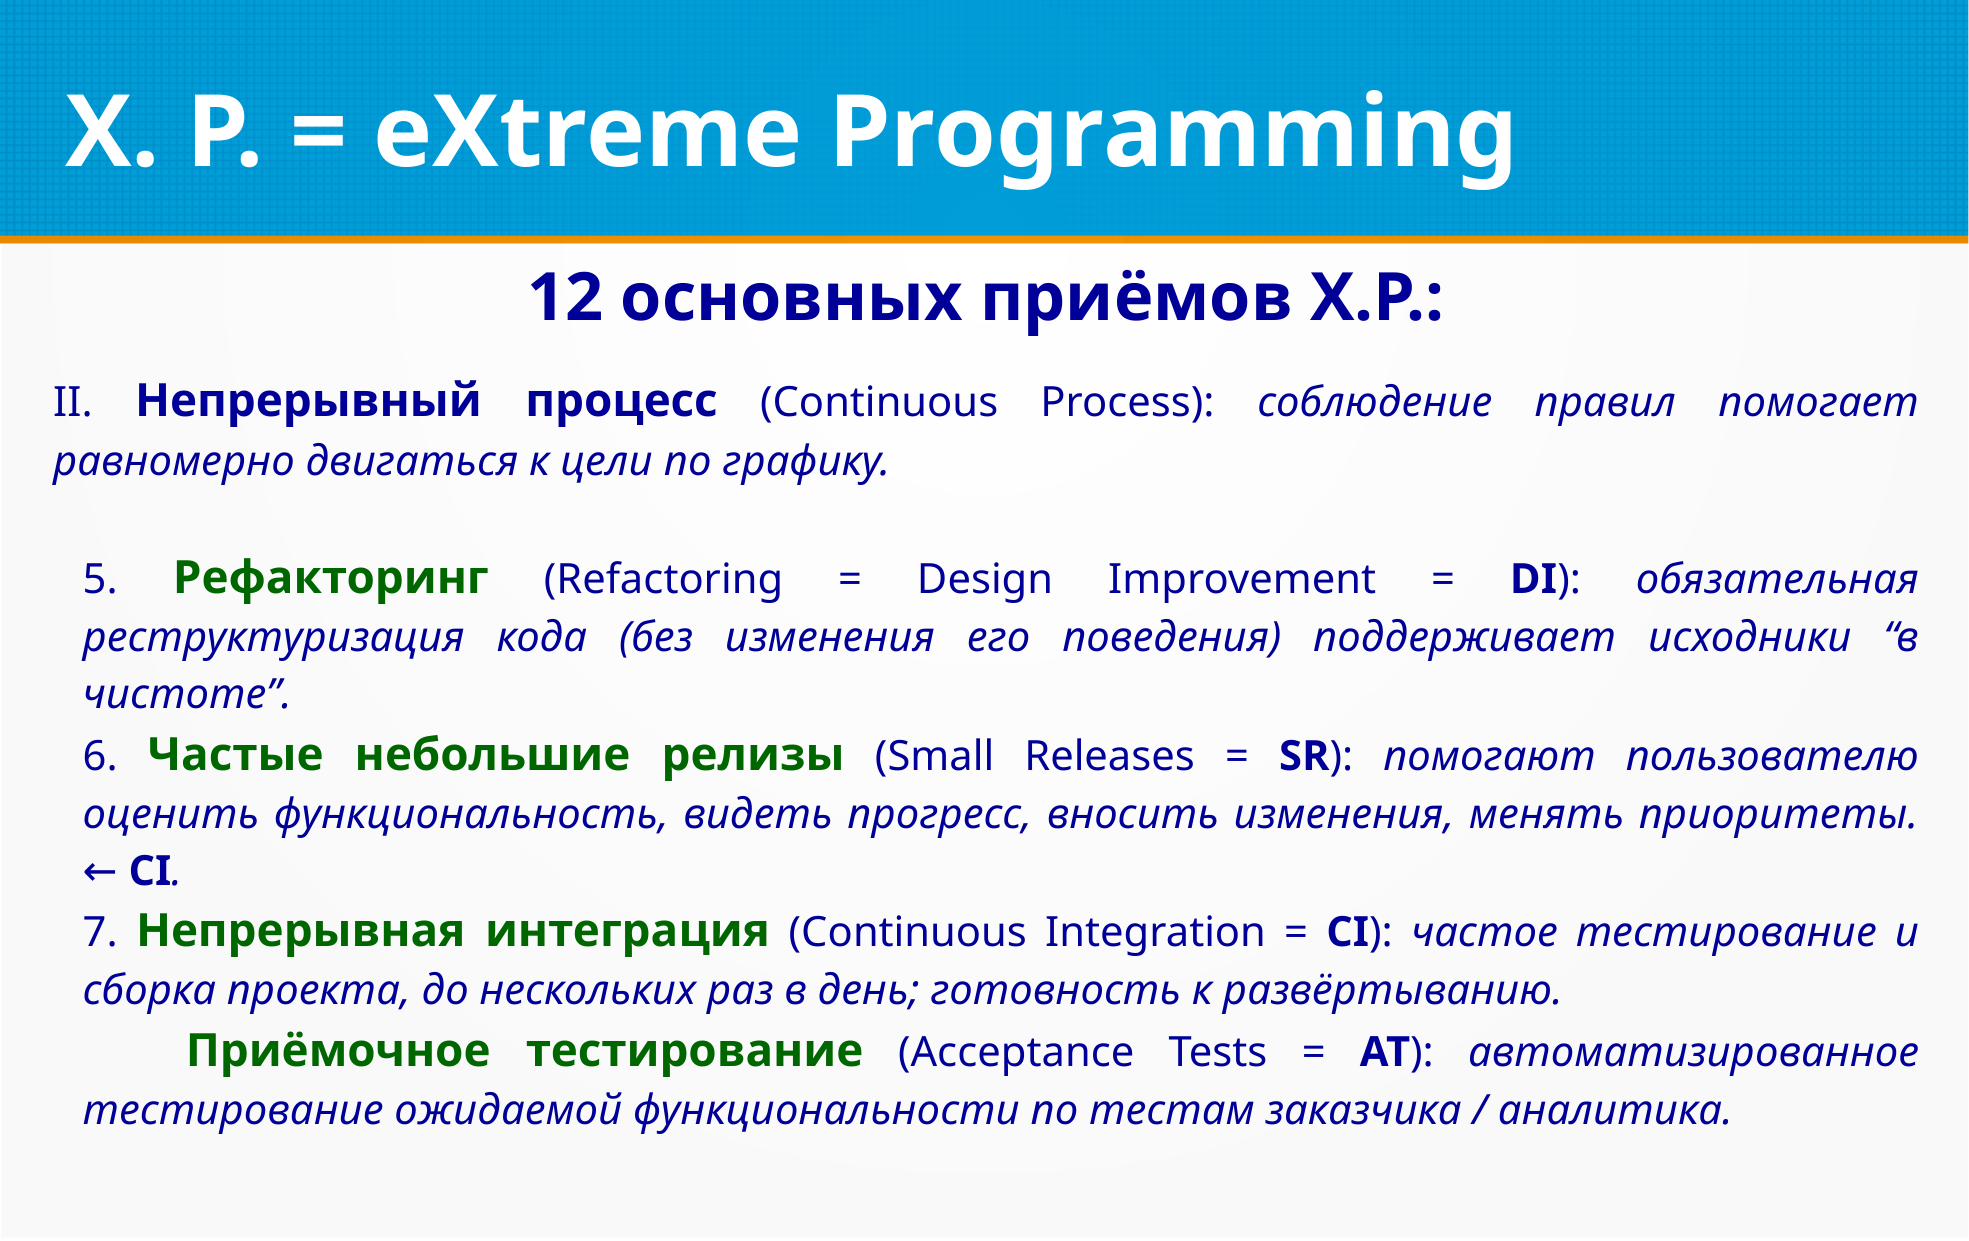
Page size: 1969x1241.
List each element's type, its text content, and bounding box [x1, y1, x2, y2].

picture [0, 236, 1969, 1241]
text_box X. P. = eXtreme Programming [59, 55, 1902, 200]
text_box 12 основных приёмов X.P.: II. Непрерывный процесс (Continuous Process): соблюдение правил помогает равномерно двигаться к цели по графику. 5. Рефакторинг (Refactoring = Design Improvement = DI): обязательная реструктуризация кода (без изменения его поведения) поддерживает исходники “в чистоте”. 6. Частые небольшие релизы (Small Releases = SR): помогают пользователю оценить функциональность, видеть прогресс, вносить изменения, менять приоритеты. ← CI. 7. Непрерывная интеграция (Continuous Integration = CI): частое тестирование и сборка проекта, до нескольких раз в день; готовность к развёртыванию. Приёмочное тестирование (Acceptance Tests = AT): автоматизированное тестирование ожидаемой функциональности по тестам заказчика / аналитика. [47, 248, 1926, 1195]
